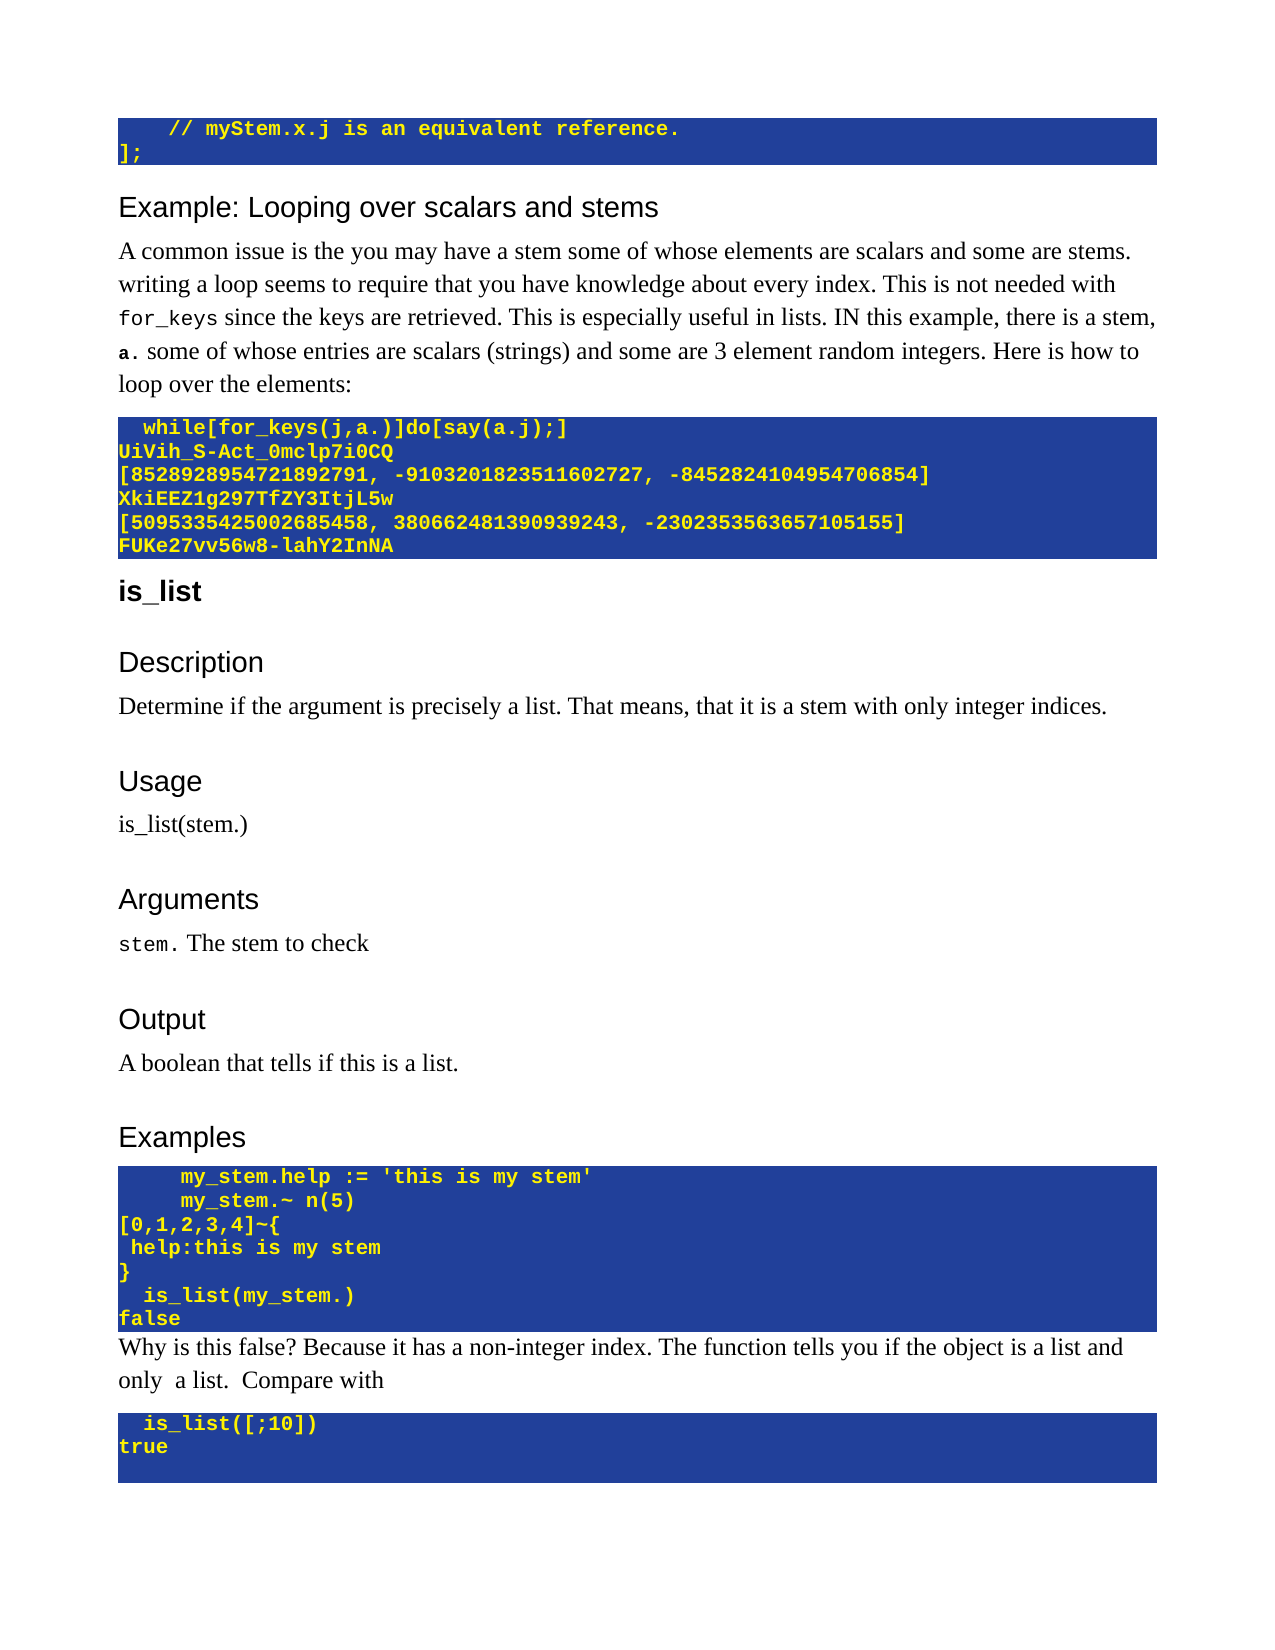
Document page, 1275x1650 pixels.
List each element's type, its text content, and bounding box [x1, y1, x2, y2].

text [8528928954721892791, -9103201823511602727, -8452824104954706854] [118, 464, 1157, 488]
text // myStem.x.j is an equivalent reference. [118, 118, 1157, 142]
subtitle Example: Looping over scalars and stems [118, 190, 1157, 224]
text FUKe27vv56w8-lahY2InNA [118, 535, 1157, 559]
text is_list([;10]) [118, 1413, 1157, 1436]
text is_list(stem.) [118, 809, 1157, 838]
text my_stem.help := 'this is my stem' [118, 1166, 1157, 1190]
text Determine if the argument is precisely a list. That means, that it is a stem with only integer indices. [118, 691, 1157, 720]
text [0,1,2,3,4]~{ [118, 1214, 1157, 1237]
text } [118, 1261, 1157, 1285]
subtitle Usage [118, 763, 1157, 797]
subtitle is_list [118, 574, 1157, 607]
subtitle Output [118, 1002, 1157, 1035]
text A common issue is the you may have a stem some of whose elements are scalars and some are stems. writing a loop seems to require that you have knowledge about every index. This is not needed with for_keys since the keys are retrieved. This is especially useful in lists. IN this example, there is a stem, a. some of whose entries are scalars (strings) and some are 3 element random integers. Here is how to loop over the elements: [118, 236, 1157, 398]
text while[for_keys(j,a.)]do[say(a.j);] [118, 417, 1157, 441]
subtitle Arguments [118, 882, 1157, 916]
text is_list(my_stem.) [118, 1285, 1157, 1308]
text stem. The stem to check [118, 928, 1157, 958]
text false [118, 1308, 1157, 1332]
text A boolean that tells if this is a list. [118, 1048, 1157, 1077]
text my_stem.~ n(5) [118, 1190, 1157, 1214]
text ]; [118, 142, 1157, 165]
text Why is this false? Because it has a non-integer index. The function tells you if the object is a list and only a list. Compare with [118, 1332, 1157, 1394]
subtitle Examples [118, 1120, 1157, 1154]
text XkiEEZ1g297TfZY3ItjL5w [118, 488, 1157, 512]
text help:this is my stem [118, 1237, 1157, 1261]
text UiVih_S-Act_0mclp7i0CQ [118, 441, 1157, 464]
text true [118, 1436, 1157, 1460]
text [5095335425002685458, 380662481390939243, -2302353563657105155] [118, 512, 1157, 535]
subtitle Description [118, 645, 1157, 678]
